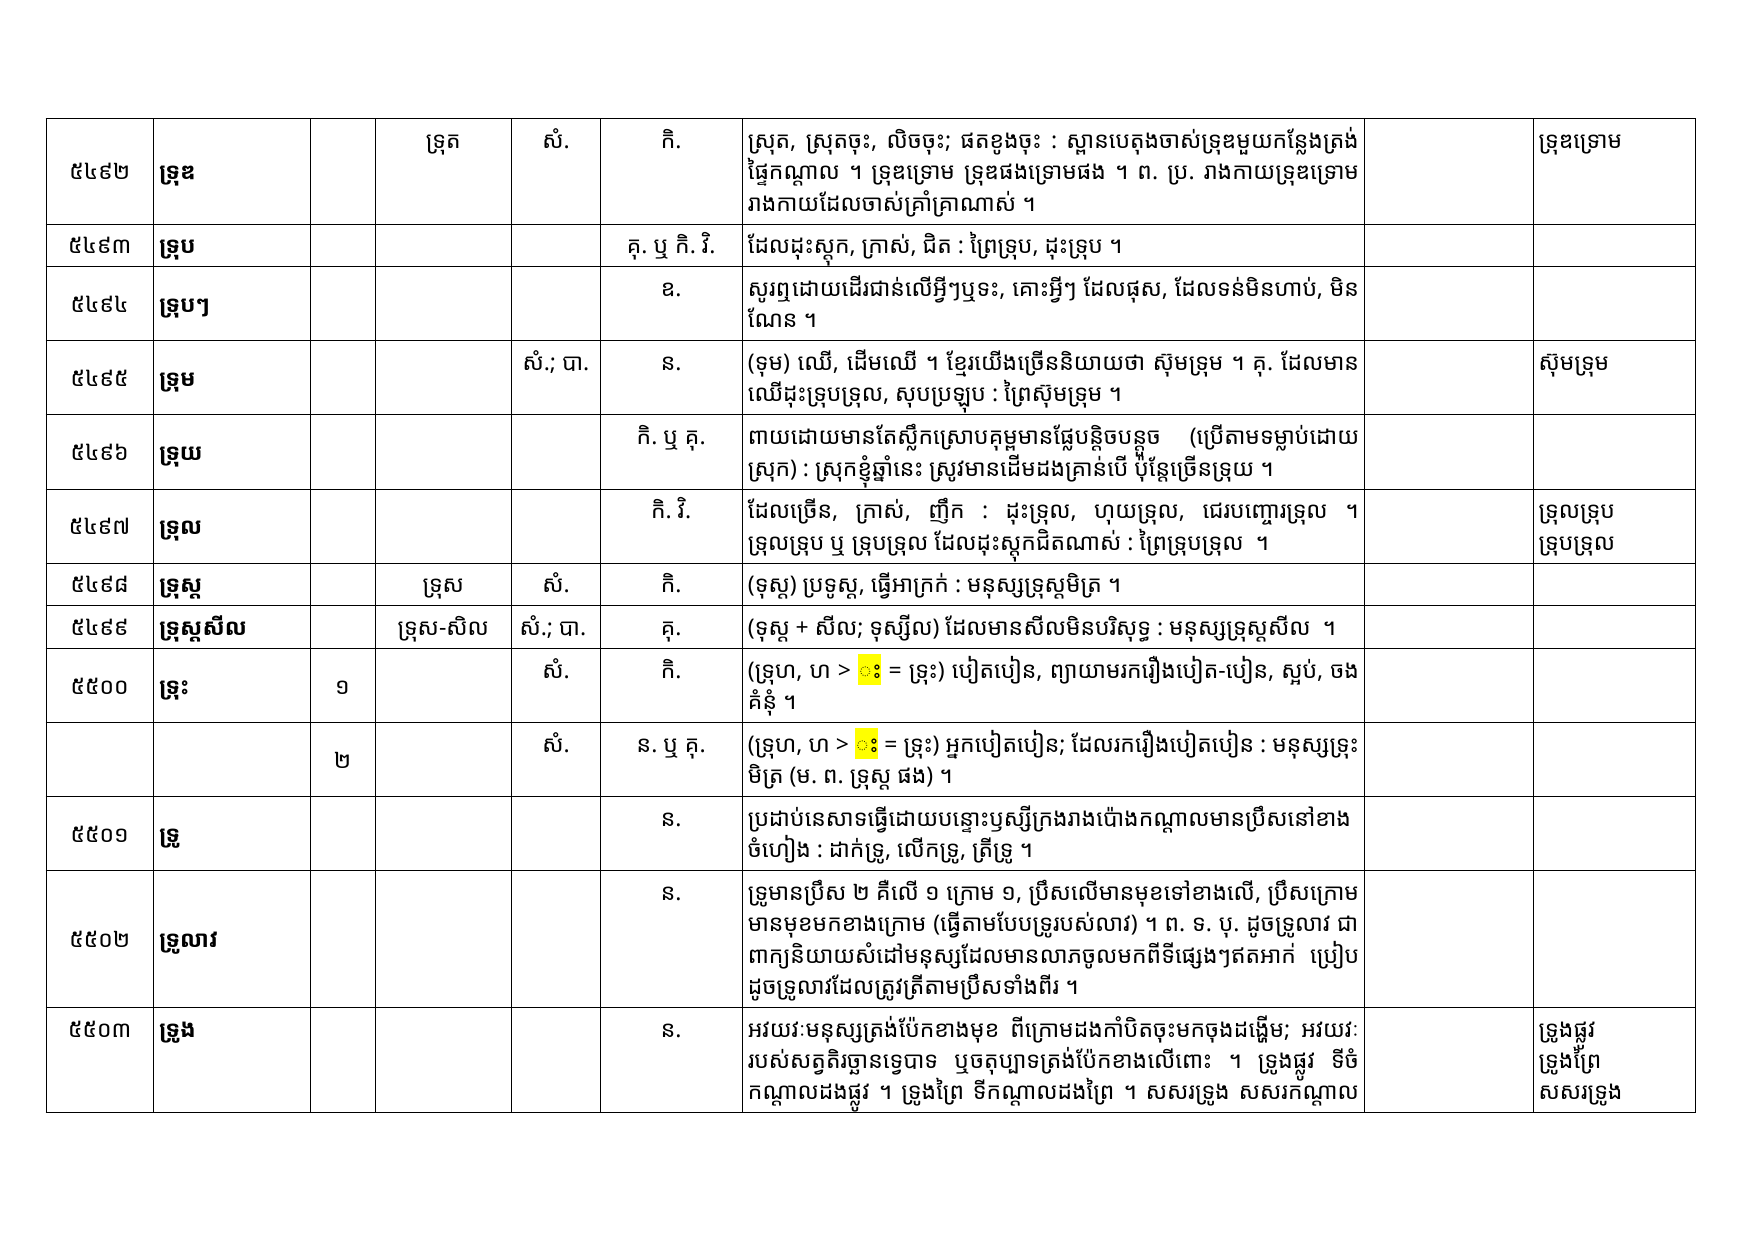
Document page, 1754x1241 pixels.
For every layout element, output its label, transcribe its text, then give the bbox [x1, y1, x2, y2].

table_cell ទ្រុល [154, 490, 310, 562]
table_cell ទ្រុឌទ្រោម [1534, 119, 1695, 223]
table_cell [1534, 267, 1695, 340]
table_cell ទ្រុស [376, 564, 511, 605]
table_cell ៥៤៩៣ [47, 225, 153, 266]
table_cell ៥៤៩៨ [47, 564, 153, 605]
table_cell (ទុស្ដ) ប្រទូស្ដ, ធ្វើ​អាក្រក់ : មនុស្ស​ទ្រុស្ដ​មិត្រ ។ [743, 564, 1364, 605]
table_cell ទ្រុស្ដ [154, 564, 310, 605]
table_cell [512, 490, 600, 562]
table_cell កិ. វិ. [601, 490, 742, 562]
table_cell [311, 267, 375, 340]
table_cell ៥៥០៣ [47, 1008, 153, 1112]
table_cell ទ្រុប​ៗ [154, 267, 310, 340]
table_cell ទ្រុលទ្រុប ទ្រុបទ្រុល [1534, 490, 1695, 562]
table_cell អវយវៈ​មនុស្ស​ត្រង់​ប៉ែក​ខាង​មុខ ពី​ក្រោម​ដង​កាំបិត​ចុះ​មក​ចុង​ដង្ហើម; អវយវៈ​របស់​សត្វ​តិរច្ឆាន​ទ្វេ​បាទ ឬ​ចតុប្បាទ​ត្រង់​ប៉ែក​ខាង​លើ​ពោះ ។ ទ្រូង​ផ្លូវ ទី​ចំ​កណ្ដាល​ដង​ផ្លូវ ។ ទ្រូង​ព្រៃ ទី​កណ្ដាល​ដង​ព្រៃ ។ សសរ​ទ្រូង សសរ​កណ្ដាល​ [743, 1008, 1364, 1112]
table_cell ៥៤៩៤ [47, 267, 153, 340]
table_cell [1365, 119, 1533, 223]
table_cell ឧ. [601, 267, 742, 340]
table_cell កិ. [601, 564, 742, 605]
table_cell ទ្រុម [154, 341, 310, 414]
table_cell ១ [311, 649, 375, 722]
table_cell ប្រដាប់​នេសាទ​ធ្វើ​ដោយ​បន្ទោះ​ឫស្សី​ក្រង​រាង​ប៉ោង​កណ្ដាល​មាន​ប្រឹស​នៅ​ខាង​ចំហៀង : ដាក់​ទ្រូ, លើក​ទ្រូ, ត្រី​ទ្រូ ។ [743, 797, 1364, 870]
table_cell [311, 1008, 375, 1112]
table_cell ទ្រុយ [154, 415, 310, 488]
table_cell [311, 606, 375, 648]
table_cell [376, 723, 511, 796]
table_cell [376, 490, 511, 562]
table_cell [1365, 871, 1533, 1007]
table_cell [311, 490, 375, 562]
table_cell [47, 723, 153, 796]
table_cell ទ្រូ​លាវ [154, 871, 310, 1007]
table_cell សំ. [512, 564, 600, 605]
table_cell [311, 564, 375, 605]
table_cell [1365, 225, 1533, 266]
table_cell គុ. [601, 606, 742, 648]
table_cell [1534, 797, 1695, 870]
table_cell [512, 871, 600, 1007]
table_cell ទ្រូង​ផ្លូវ ទ្រូង​ព្រៃ សសរ​ទ្រូង [1534, 1008, 1695, 1112]
table_cell [1534, 415, 1695, 488]
table_cell ទ្រូ​មាន​ប្រឹស ២ គឺ​លើ ១ ក្រោម ១, ប្រឹស​លើ​មាន​មុខ​ទៅ​ខាង​លើ, ប្រឹស​ក្រោម​មាន​មុខ​មក​ខាង​ក្រោម (ធ្វើ​តាម​បែប​ទ្រូ​របស់​លាវ) ។ ព. ទ. បុ. ដូច​ទ្រូ​លាវ ជា​ពាក្យ​និយាយ​សំដៅ​មនុស្ស​ដែល​មាន​លាភ​ចូល​មក​ពី​ទី​ផ្សេង​ៗ​ឥត​អាក់ ប្រៀប​ដូច​ទ្រូ​លាវ​ដែល​ត្រូវ​ត្រី​តាម​ប្រឹស​ទាំង​ពីរ ។ [743, 871, 1364, 1007]
table_cell [376, 797, 511, 870]
table_cell [376, 415, 511, 488]
table_cell សំ. [512, 723, 600, 796]
table_cell ៥៤៩៧ [47, 490, 153, 562]
table_cell (ទុម) ឈើ, ដើម​ឈើ ។ ខ្មែរ​យើង​ច្រើន​និយាយ​ថា ស៊ុម​ទ្រុម ។ គុ. ដែល​មាន​ឈើ​ដុះ​ទ្រុបទ្រុល, សុប​ប្រឡុប : ព្រៃ​ស៊ុម​ទ្រុម ។ [743, 341, 1364, 414]
table_cell [311, 341, 375, 414]
table_cell ន. [601, 871, 742, 1007]
table_cell ទ្រុឌ [154, 119, 310, 223]
table_cell សំ.; បា. [512, 341, 600, 414]
table_cell ន. ឬ គុ. [601, 723, 742, 796]
table_cell ន. [601, 341, 742, 414]
table_cell [311, 225, 375, 266]
table_cell [1365, 1008, 1533, 1112]
table_cell ៥៤៩២ [47, 119, 153, 223]
table_cell [1365, 267, 1533, 340]
table_cell (ទ្រុហ, ហ > ះ = ទ្រុះ) បៀតបៀន, ព្យាយាម​រក​រឿង​បៀត-បៀន, ស្អប់, ចង​គំនុំ ។ [743, 649, 1364, 722]
table_cell [512, 1008, 600, 1112]
table_cell ន. [601, 797, 742, 870]
table_cell [1534, 564, 1695, 605]
table_cell [1534, 225, 1695, 266]
table_cell [1365, 723, 1533, 796]
table_cell ទ្រុស-សិល [376, 606, 511, 648]
table_cell [1365, 415, 1533, 488]
table_cell សំ.; បា. [512, 606, 600, 648]
table_cell ៥៥០០ [47, 649, 153, 722]
table_cell [376, 871, 511, 1007]
table_cell ៥៥០២ [47, 871, 153, 1007]
table_cell [311, 871, 375, 1007]
table_cell [311, 797, 375, 870]
table_cell [1534, 606, 1695, 648]
table_cell [1365, 797, 1533, 870]
table_cell កិ. [601, 649, 742, 722]
table_cell ៥៤៩៥ [47, 341, 153, 414]
table_cell [512, 415, 600, 488]
table_cell សូរ​ឮ​ដោយ​ដើរ​ជាន់​លើ​អ្វី​ៗ​ឬ​ទះ, គោះ​អ្វី​ៗ ដែល​ផុស, ដែល​ទន់​មិន​ហាប់, មិន​ណែន ។ [743, 267, 1364, 340]
table_cell [1365, 490, 1533, 562]
table_cell ទ្រូ [154, 797, 310, 870]
table_cell [1365, 649, 1533, 722]
table_cell ៥៥០១ [47, 797, 153, 870]
table_cell [311, 119, 375, 223]
table_cell [1365, 564, 1533, 605]
table_cell ទ្រុស្ដ​សីល [154, 606, 310, 648]
table_cell ៥៤៩៦ [47, 415, 153, 488]
table_cell ទ្រុប [154, 225, 310, 266]
table_cell [512, 267, 600, 340]
table_cell កិ. [601, 119, 742, 223]
table_cell [154, 723, 310, 796]
table_cell (ទ្រុហ, ហ > ះ = ទ្រុះ) អ្នក​បៀតបៀន; ដែល​រក​រឿង​បៀតបៀន​ : មនុស្ស​ទ្រុះ​មិត្រ (ម. ព. ទ្រុស្ដ ផង) ។ [743, 723, 1364, 796]
table_cell [376, 1008, 511, 1112]
table_cell [376, 341, 511, 414]
table_cell ទ្រូង [154, 1008, 310, 1112]
table_cell ២ [311, 723, 375, 796]
table_cell (ទុស្ដ + សីល; ទុស្សីល) ដែល​មាន​សីល​មិន​បរិសុទ្ធ : មនុស្ស​ទ្រុស្ដ​សីល ។ [743, 606, 1364, 648]
table_cell សំ. [512, 649, 600, 722]
table_cell [1365, 606, 1533, 648]
table_cell ស៊ុម​ទ្រុម [1534, 341, 1695, 414]
table_cell កិ. ឬ គុ. [601, 415, 742, 488]
table_cell [376, 225, 511, 266]
table_cell ន. [601, 1008, 742, 1112]
table_cell [311, 415, 375, 488]
table_cell [376, 649, 511, 722]
table_cell គុ. ឬ កិ. វិ. [601, 225, 742, 266]
table_cell [1365, 341, 1533, 414]
table_cell [1534, 871, 1695, 1007]
table_cell ៥៤៩៩ [47, 606, 153, 648]
table_cell [512, 225, 600, 266]
table_cell ពាយ​ដោយ​មាន​តែ​ស្លឹក​ស្រោប​គុម្ព​មាន​ផ្លែ​បន្ដិច​បន្ដួច (ប្រើ​តាម​ទម្លាប់​ដោយ​ស្រុក) : ស្រុក​ខ្ញុំ​ឆ្នាំ​នេះ ស្រូវ​មាន​ដើម​ដង​គ្រាន់​បើ ប៉ុន្តែ​ច្រើន​ទ្រុយ ។ [743, 415, 1364, 488]
table_cell ដែល​ច្រើន, ក្រាស់, ញឹក : ដុះ​ទ្រុល, ហុយ​ទ្រុល, ជេរ​បញ្ចោរ​ទ្រុល ។ ទ្រុលទ្រុប ឬ ទ្រុបទ្រុល ដែល​ដុះ​ស្ដុក​ជិត​ណាស់ : ព្រៃ​ទ្រុបទ្រុល ។ [743, 490, 1364, 562]
table_cell សំ. [512, 119, 600, 223]
table_cell ស្រុត, ស្រុត​ចុះ, លិច​ចុះ; ផត​ខូង​ចុះ : ស្ពាន​បេតុង​ចាស់​ទ្រុឌ​មួយ​កន្លែង​ត្រង់​ផ្ទៃ​កណ្ដាល ។ ទ្រុឌទ្រោម ទ្រុឌ​ផង​ទ្រោម​ផង ។ ព. ប្រ. រាង​កាយ​ទ្រុឌទ្រោម រាង​កាយ​ដែល​ចាស់​គ្រាំគ្រា​ណាស់ ។ [743, 119, 1364, 223]
table_cell [512, 797, 600, 870]
table_cell [1534, 723, 1695, 796]
table_cell [1534, 649, 1695, 722]
table_cell ទ្រុត [376, 119, 511, 223]
table_cell [376, 267, 511, 340]
table_cell ទ្រុះ [154, 649, 310, 722]
table_cell ដែល​ដុះ​ស្ដុក, ក្រាស់, ជិត : ព្រៃ​ទ្រុប, ដុះ​ទ្រុប ។ [743, 225, 1364, 266]
